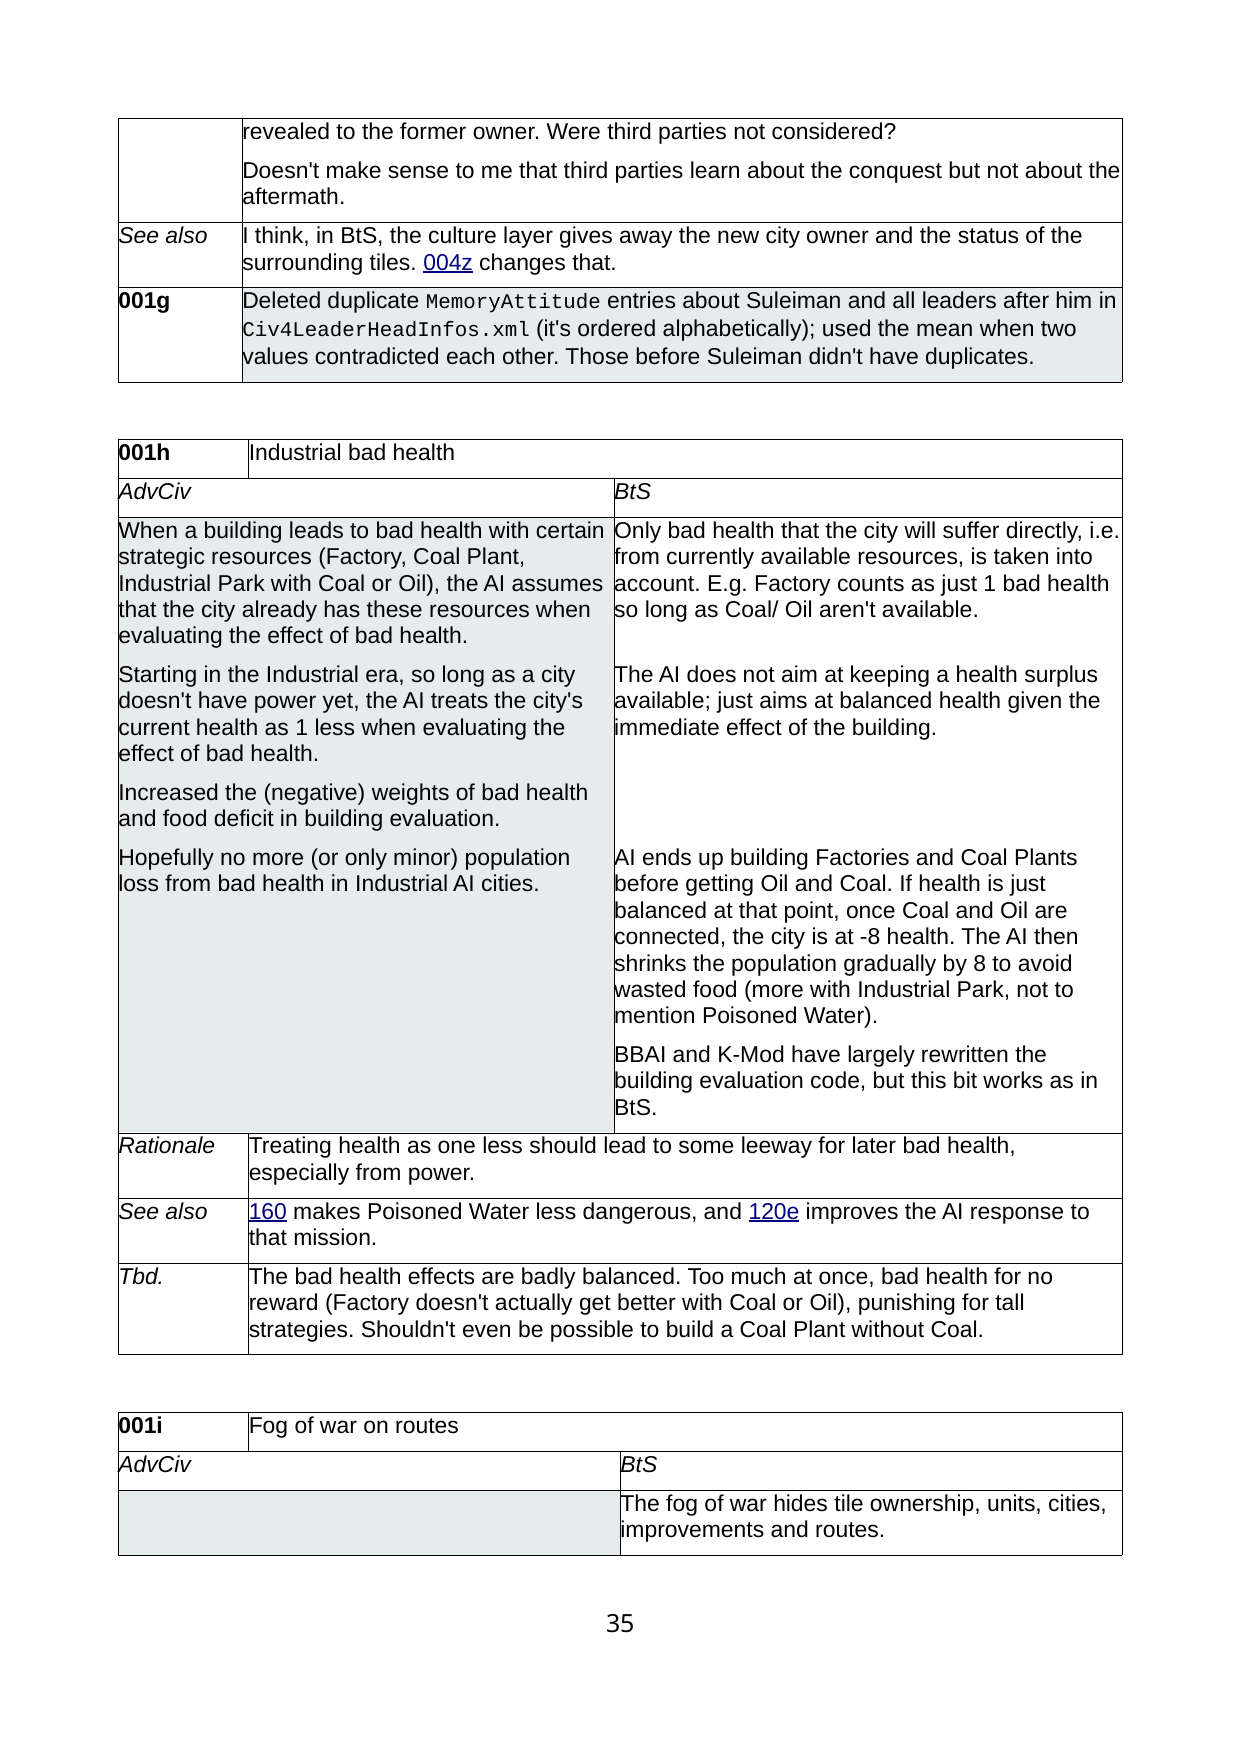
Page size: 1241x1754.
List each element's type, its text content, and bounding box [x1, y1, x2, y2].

table_cell Treating health as one less should lead to some leeway for later bad health, especially from power. [249, 1134, 1122, 1198]
table_cell [119, 1491, 620, 1555]
table_cell BtS [615, 479, 1122, 517]
table_cell 001g [119, 288, 242, 382]
table_header Fog of war on routes [249, 1413, 1122, 1451]
table_cell 160 makes Poisoned Water less dangerous, and 120e improves the AI response to that mission. [249, 1199, 1122, 1263]
table_cell [119, 119, 242, 222]
table_header 001h [119, 440, 248, 478]
table_header Industrial bad health [249, 440, 1122, 478]
table_header 001i [119, 1413, 248, 1451]
table_cell Rationale [119, 1134, 248, 1198]
table_cell Deleted duplicate MemoryAttitude entries about Suleiman and all leaders after him in Civ4LeaderHeadInfos.xml (it's ordered alphabetically); used the mean when two values contradicted each other. Those before Suleiman didn't have duplicates. [243, 288, 1122, 382]
table_cell AdvCiv [119, 1452, 620, 1490]
table_cell Tbd. [119, 1264, 248, 1354]
table_cell AdvCiv [119, 479, 614, 517]
table_cell I think, in BtS, the culture layer gives away the new city owner and the status of the surrounding tiles. 004z changes that. [243, 223, 1122, 287]
table_cell See also [119, 223, 242, 287]
table_cell Only bad health that the city will suffer directly, i.e. from currently available resources, is taken into account. E.g. Factory counts as just 1 bad health so long as Coal/ Oil aren't available. The AI does not aim at keeping a health surplus available; just aims at balanced health given the immediate effect of the building. AI ends up building Factories and Coal Plants before getting Oil and Coal. If health is just balanced at that point, once Coal and Oil are connected, the city is at -8 health. The AI then shrinks the population gradually by 8 to avoid wasted food (more with Industrial Park, not to mention Poisoned Water). BBAI and K-Mod have largely rewritten the building evaluation code, but this bit works as in BtS. [615, 518, 1122, 1132]
table_cell When a building leads to bad health with certain strategic resources (Factory, Coal Plant, Industrial Park with Coal or Oil), the AI assumes that the city already has these resources when evaluating the effect of bad health. Starting in the Industrial era, so long as a city doesn't have power yet, the AI treats the city's current health as 1 less when evaluating the effect of bad health. Increased the (negative) weights of bad health and food deficit in building evaluation. Hopefully no more (or only minor) population loss from bad health in Industrial AI cities. [119, 518, 614, 1132]
table_cell The fog of war hides tile ownership, units, cities, improvements and routes. [621, 1491, 1122, 1555]
table_cell The bad health effects are badly balanced. Too much at once, bad health for no reward (Factory doesn't actually get better with Coal or Oil), punishing for tall strategies. Shouldn't even be possible to build a Coal Plant without Coal. [249, 1264, 1122, 1354]
table_cell See also [119, 1199, 248, 1263]
table_cell BtS [621, 1452, 1122, 1490]
table_cell revealed to the former owner. Were third parties not considered? Doesn't make sense to me that third parties learn about the conquest but not about the aftermath. [243, 119, 1122, 222]
